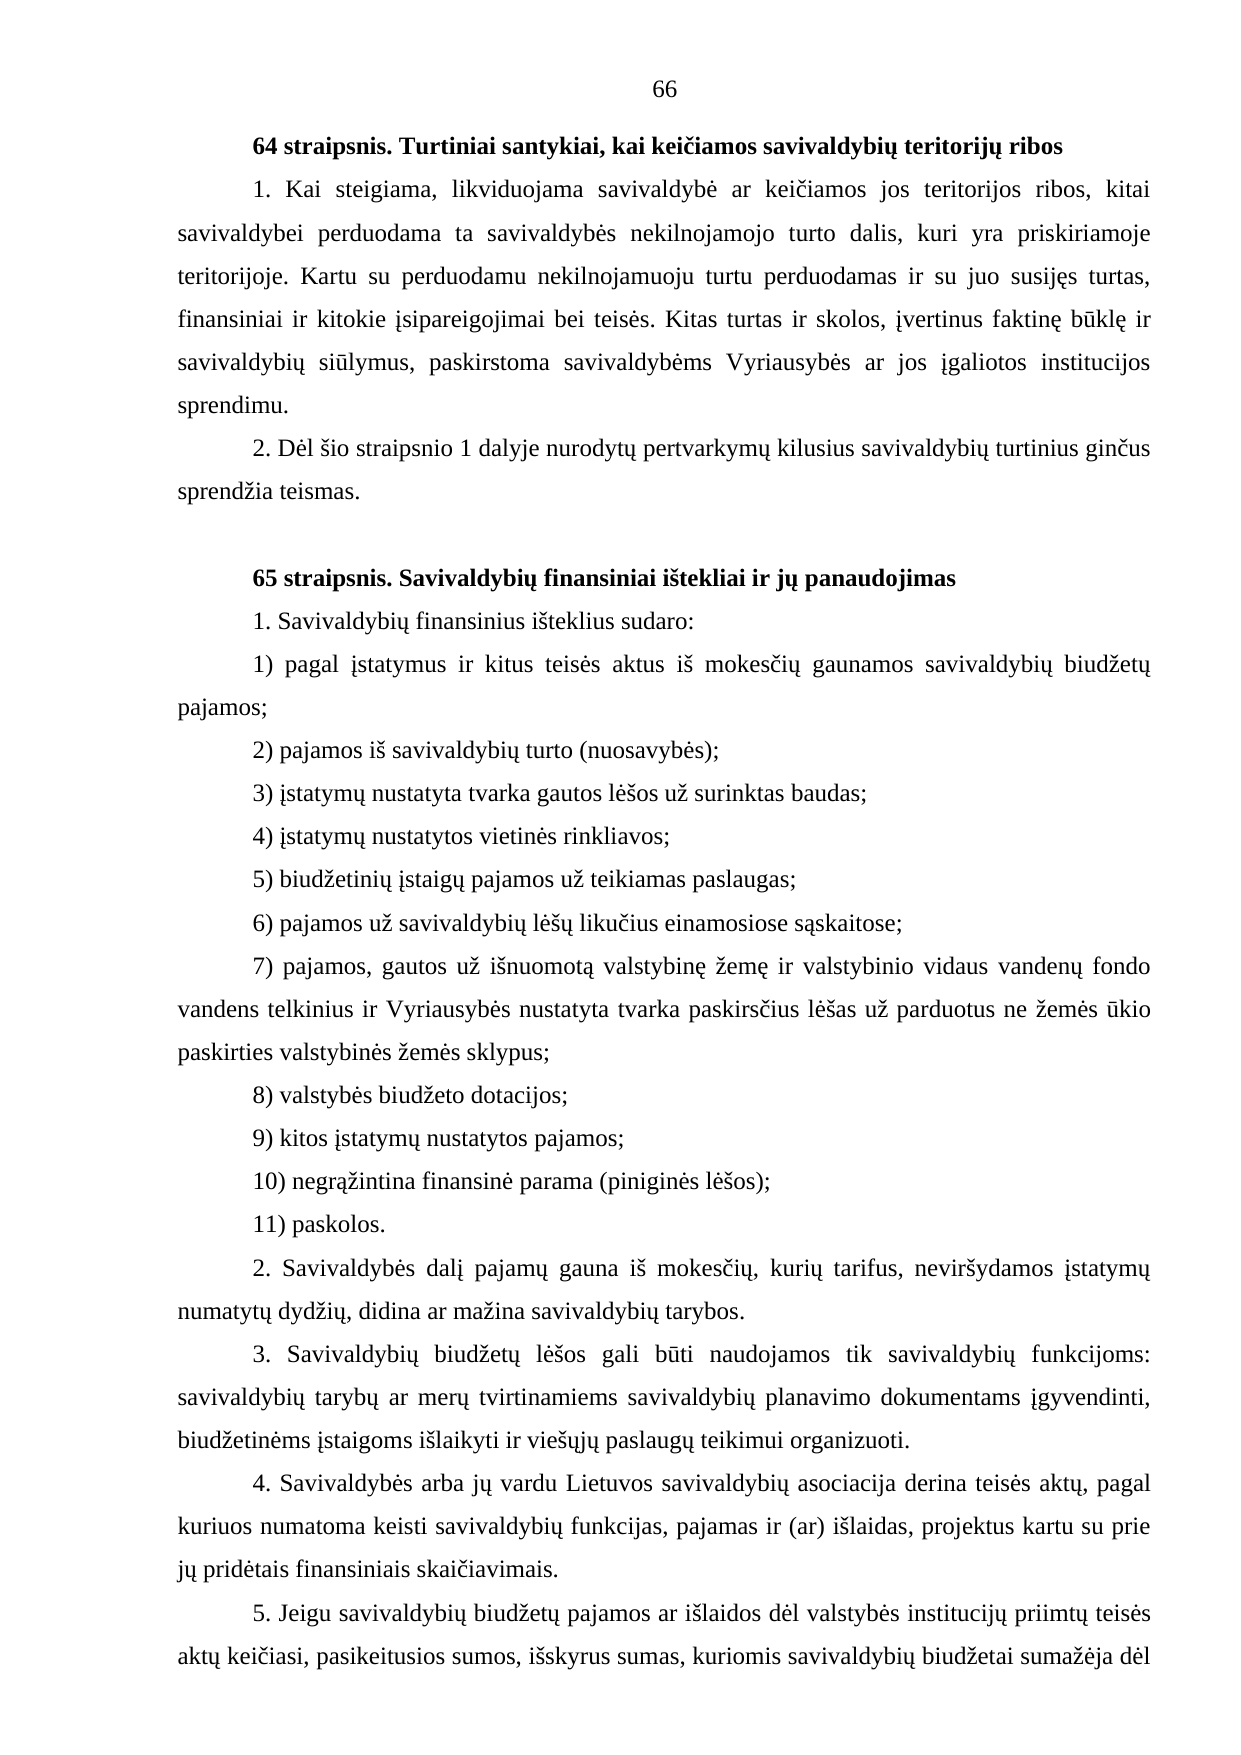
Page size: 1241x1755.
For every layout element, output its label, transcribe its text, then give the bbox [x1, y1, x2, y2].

text 1) pagal įstatymus ir kitus teisės aktus iš mokesčių gaunamos savivaldybių biudžetų pajamos; [177, 649, 1152, 721]
text 7) pajamos, gautos už išnuomotą valstybinę žemę ir valstybinio vidaus vandenų fondo vandens telkinius ir Vyriausybės nustatyta tvarka paskirsčius lėšas už parduotus ne žemės ūkio paskirties valstybinės žemės sklypus; [177, 951, 1152, 1066]
text 3) įstatymų nustatyta tvarka gautos lėšos už surinktas baudas; [177, 778, 1152, 807]
text 2) pajamos iš savivaldybių turto (nuosavybės); [177, 735, 1152, 764]
text 9) kitos įstatymų nustatytos pajamos; [177, 1123, 1152, 1152]
text 10) negrąžintina finansinė parama (piniginės lėšos); [177, 1166, 1152, 1195]
text 65 straipsnis. Savivaldybių finansiniai ištekliai ir jų panaudojimas [177, 563, 1152, 591]
text 64 straipsnis. Turtiniai santykiai, kai keičiamos savivaldybių teritorijų ribos [177, 131, 1152, 160]
text 4) įstatymų nustatytos vietinės rinkliavos; [177, 821, 1152, 850]
text 11) paskolos. [177, 1209, 1152, 1238]
text 8) valstybės biudžeto dotacijos; [177, 1080, 1152, 1109]
text 1. Kai steigiama, likviduojama savivaldybė ar keičiamos jos teritorijos ribos, kitai savivaldybei perduodama ta savivaldybės nekilnojamojo turto dalis, kuri yra priskiriamoje teritorijoje. Kartu su perduodamu nekilnojamuoju turtu perduodamas ir su juo susijęs turtas, finansiniai ir kitokie įsipareigojimai bei teisės. Kitas turtas ir skolos, įvertinus faktinę būklę ir savivaldybių siūlymus, paskirstoma savivaldybėms Vyriausybės ar jos įgaliotos institucijos sprendimu. [177, 174, 1152, 419]
text 2. Savivaldybės dalį pajamų gauna iš mokesčių, kurių tarifus, neviršydamos įstatymų numatytų dydžių, didina ar mažina savivaldybių tarybos. [177, 1253, 1152, 1324]
text 4. Savivaldybės arba jų vardu Lietuvos savivaldybių asociacija derina teisės aktų, pagal kuriuos numatoma keisti savivaldybių funkcijas, pajamas ir (ar) išlaidas, projektus kartu su prie jų pridėtais finansiniais skaičiavimais. [177, 1468, 1152, 1583]
text 5. Jeigu savivaldybių biudžetų pajamos ar išlaidos dėl valstybės institucijų priimtų teisės aktų keičiasi, pasikeitusios sumos, išskyrus sumas, kuriomis savivaldybių biudžetai sumažėja dėl [177, 1598, 1152, 1669]
text 6) pajamos už savivaldybių lėšų likučius einamosiose sąskaitose; [177, 908, 1152, 936]
text 1. Savivaldybių finansinius išteklius sudaro: [177, 606, 1152, 634]
text 3. Savivaldybių biudžetų lėšos gali būti naudojamos tik savivaldybių funkcijoms: savivaldybių tarybų ar merų tvirtinamiems savivaldybių planavimo dokumentams įgyvendinti, biudžetinėms įstaigoms išlaikyti ir viešųjų paslaugų teikimui organizuoti. [177, 1339, 1152, 1454]
text 5) biudžetinių įstaigų pajamos už teikiamas paslaugas; [177, 864, 1152, 893]
text 2. Dėl šio straipsnio 1 dalyje nurodytų pertvarkymų kilusius savivaldybių turtinius ginčus sprendžia teismas. [177, 433, 1152, 505]
